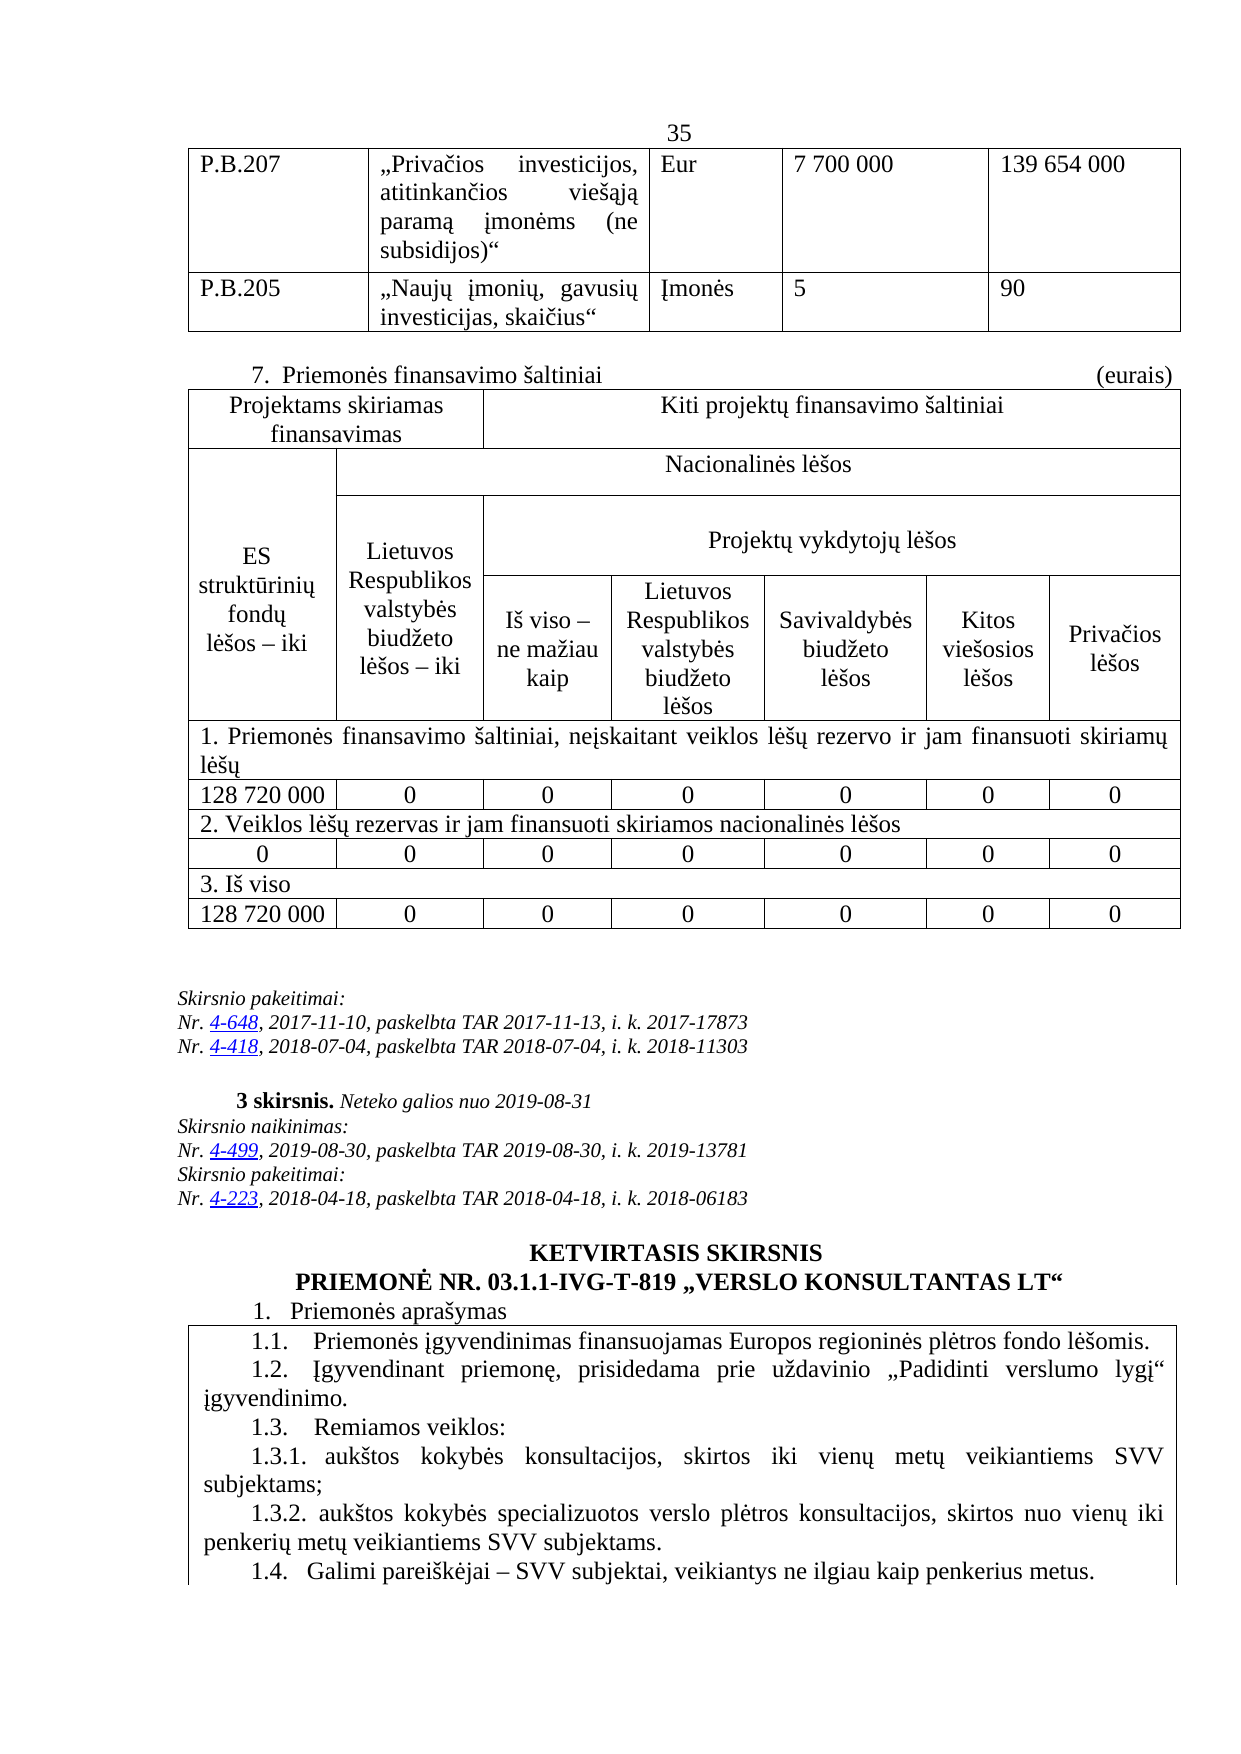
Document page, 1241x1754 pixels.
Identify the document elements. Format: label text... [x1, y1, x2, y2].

table_cell P.B.205 [189, 273, 368, 331]
text Nr. 4-499, 2019-08-30, paskelbta TAR 2019-08-30, i. k. 2019-13781 [177, 1138, 1181, 1162]
table_cell Savivaldybės biudžeto lėšos [765, 576, 926, 720]
text 1. Priemonės aprašymas [252, 1296, 1181, 1325]
table_cell 5 [783, 273, 988, 331]
table_cell ES struktūrinių fondų lėšos – iki [189, 449, 336, 720]
table_cell 128 720 000 [189, 780, 336, 808]
table_cell Iš viso – ne mažiau kaip [484, 576, 611, 720]
text Skirsnio naikinimas: [177, 1113, 1181, 1138]
table_cell 0 [612, 780, 764, 808]
text Skirsnio pakeitimai: [177, 1162, 1181, 1186]
table_cell „Naujų įmonių, gavusių investicijas, skaičius“ [369, 273, 649, 331]
table_header Projektams skiriamas finansavimas [189, 390, 483, 448]
table_cell 0 [1050, 899, 1180, 928]
table_cell 0 [484, 780, 611, 808]
table_cell „Privačios investicijos, atitinkančios viešąją paramą įmonėms (ne subsidijos)“ [369, 149, 649, 272]
table_cell 0 [1050, 780, 1180, 808]
table_cell 0 [612, 899, 764, 928]
table_cell Nacionalinės lėšos [337, 449, 1180, 495]
table_cell 0 [1050, 839, 1180, 868]
text Nr. 4-223, 2018-04-18, paskelbta TAR 2018-04-18, i. k. 2018-06183 [177, 1186, 1181, 1210]
table_header Kiti projektų finansavimo šaltiniai [484, 390, 1180, 448]
text 3 skirsnis. Neteko galios nuo 2019-08-31 [177, 1087, 1181, 1113]
table_cell 0 [337, 899, 483, 928]
table_cell 1. Priemonės finansavimo šaltiniai, neįskaitant veiklos lėšų rezervo ir jam finansuoti skiriamų lėšų [189, 721, 1180, 779]
table_cell 0 [765, 780, 926, 808]
table_cell 0 [612, 839, 764, 868]
table_cell 0 [765, 839, 926, 868]
text Nr. 4-648, 2017-11-10, paskelbta TAR 2017-11-13, i. k. 2017-17873 [177, 1010, 1181, 1034]
table_cell Eur [650, 149, 782, 272]
table_cell 7 700 000 [783, 149, 988, 272]
text Skirsnio pakeitimai: [177, 986, 1181, 1010]
table_cell 1.4. Galimi pareiškėjai – SVV subjektai, veikiantys ne ilgiau kaip penkerius metus. [189, 1556, 1176, 1585]
table_cell 139 654 000 [989, 149, 1180, 272]
table_header 1.1. Priemonės įgyvendinimas finansuojamas Europos regioninės plėtros fondo lėšomis. 1.2. Įgyvendinant priemonę, prisidedama prie uždavinio „Padidinti verslumo lygį“ įgyvendinimo. [189, 1326, 1176, 1412]
table_cell Kitos viešosios lėšos [927, 576, 1049, 720]
table_cell Projektų vykdytojų lėšos [484, 496, 1180, 575]
table_cell 0 [765, 899, 926, 928]
table_cell 0 [927, 839, 1049, 868]
table_cell 2. Veiklos lėšų rezervas ir jam finansuoti skiriamos nacionalinės lėšos [189, 810, 1180, 838]
table_cell Lietuvos Respublikos valstybės biudžeto lėšos [612, 576, 764, 720]
table_cell 0 [927, 899, 1049, 928]
text PRIEMONĖ NR. 03.1.1-IVG-T-819 „VERSLO KONSULTANTAS LT“ [177, 1267, 1181, 1296]
table_cell 0 [484, 839, 611, 868]
text Nr. 4-418, 2018-07-04, paskelbta TAR 2018-07-04, i. k. 2018-11303 [177, 1034, 1181, 1058]
table_cell 0 [484, 899, 611, 928]
table_cell 3. Iš viso [189, 869, 1180, 898]
table_cell 1.3. Remiamos veiklos: 1.3.1. aukštos kokybės konsultacijos, skirtos iki vienų metų veikiantiems SVV subjektams; 1.3.2. aukštos kokybės specializuotos verslo plėtros konsultacijos, skirtos nuo vienų iki penkerių metų veikiantiems SVV subjektams. [189, 1412, 1176, 1556]
table_cell 0 [337, 839, 483, 868]
text KETVIRTASIS SKIRSNIS [177, 1238, 1181, 1267]
table_cell P.B.207 [189, 149, 368, 272]
table_cell Įmonės [650, 273, 782, 331]
table_cell 0 [927, 780, 1049, 808]
table_cell Lietuvos Respublikos valstybės biudžeto lėšos – iki [337, 496, 483, 720]
text 7. Priemonės finansavimo šaltiniai (eurais) [251, 360, 1181, 389]
table_cell 0 [337, 780, 483, 808]
table_cell 128 720 000 [189, 899, 336, 928]
table_cell 0 [189, 839, 336, 868]
table_cell Privačios lėšos [1050, 576, 1180, 720]
table_cell 90 [989, 273, 1180, 331]
